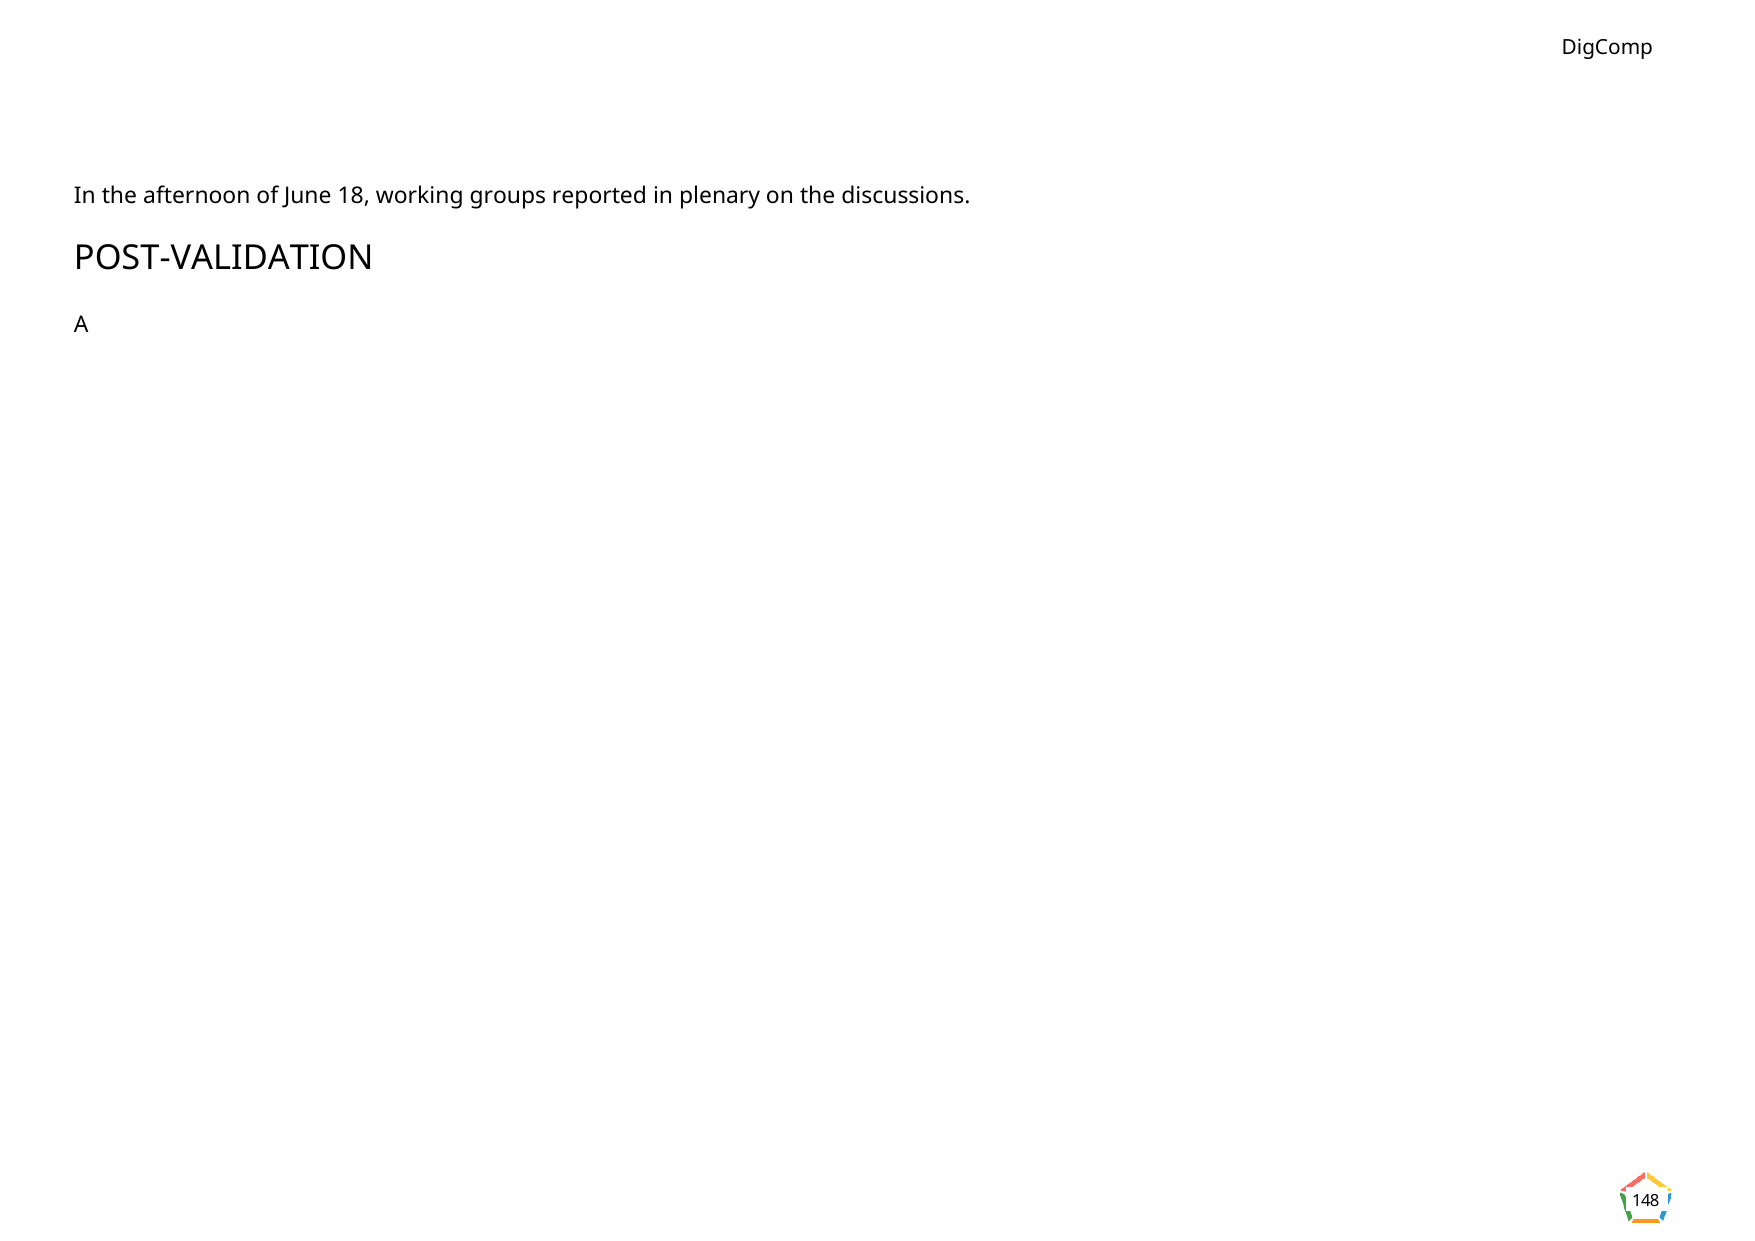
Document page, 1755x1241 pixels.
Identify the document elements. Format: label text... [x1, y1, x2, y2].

subtitle POST-VALIDATION [74, 242, 1710, 276]
text In the afternoon of June 18, working groups reported in plenary on the discussions. [74, 179, 1710, 211]
text A [74, 308, 1710, 339]
